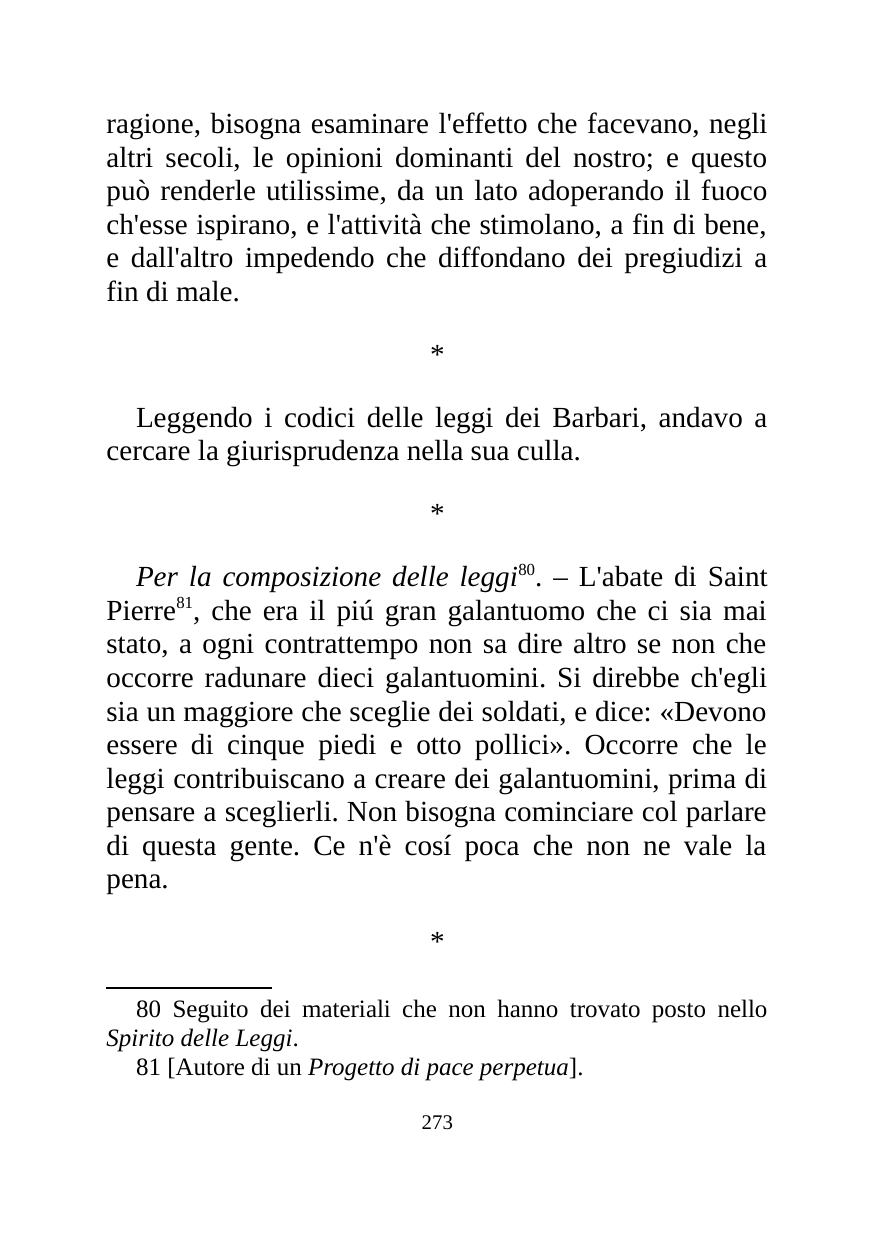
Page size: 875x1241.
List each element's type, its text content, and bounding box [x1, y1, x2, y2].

text Leggendo i codici delle leggi dei Barbari, andavo a cercare la giurisprudenza nella sua culla. [106, 400, 768, 467]
text * [106, 497, 768, 530]
text * [106, 924, 768, 958]
text ragione, bisogna esaminare l'effetto che facevano, negli altri secoli, le opinioni dominanti del nostro; e questo può renderle utilissime, da un lato adoperando il fuoco ch'esse ispirano, e l'attività che stimolano, a fin di bene, e dall'altro impedendo che diffondano dei pregiudizi a fin di male. [106, 106, 768, 307]
text Seguito dei materiali che non hanno trovato posto nello Spirito delle Leggi. [106, 994, 768, 1052]
text [Autore di un Progetto di pace perpetua]. [106, 1052, 768, 1080]
text * [106, 337, 768, 371]
text Per la composizione delle leggi. – L'abate di Saint Pierre, che era il piú gran galantuomo che ci sia mai stato, a ogni contrattempo non sa dire altro se non che occorre radunare dieci galantuomini. Si direbbe ch'egli sia un maggiore che sceglie dei soldati, e dice: «Devono essere di cinque piedi e otto pollici». Occorre che le leggi contribuiscano a creare dei galantuomini, prima di pensare a sceglierli. Non bisogna cominciare col parlare di questa gente. Ce n'è cosí poca che non ne vale la pena. [106, 559, 768, 895]
